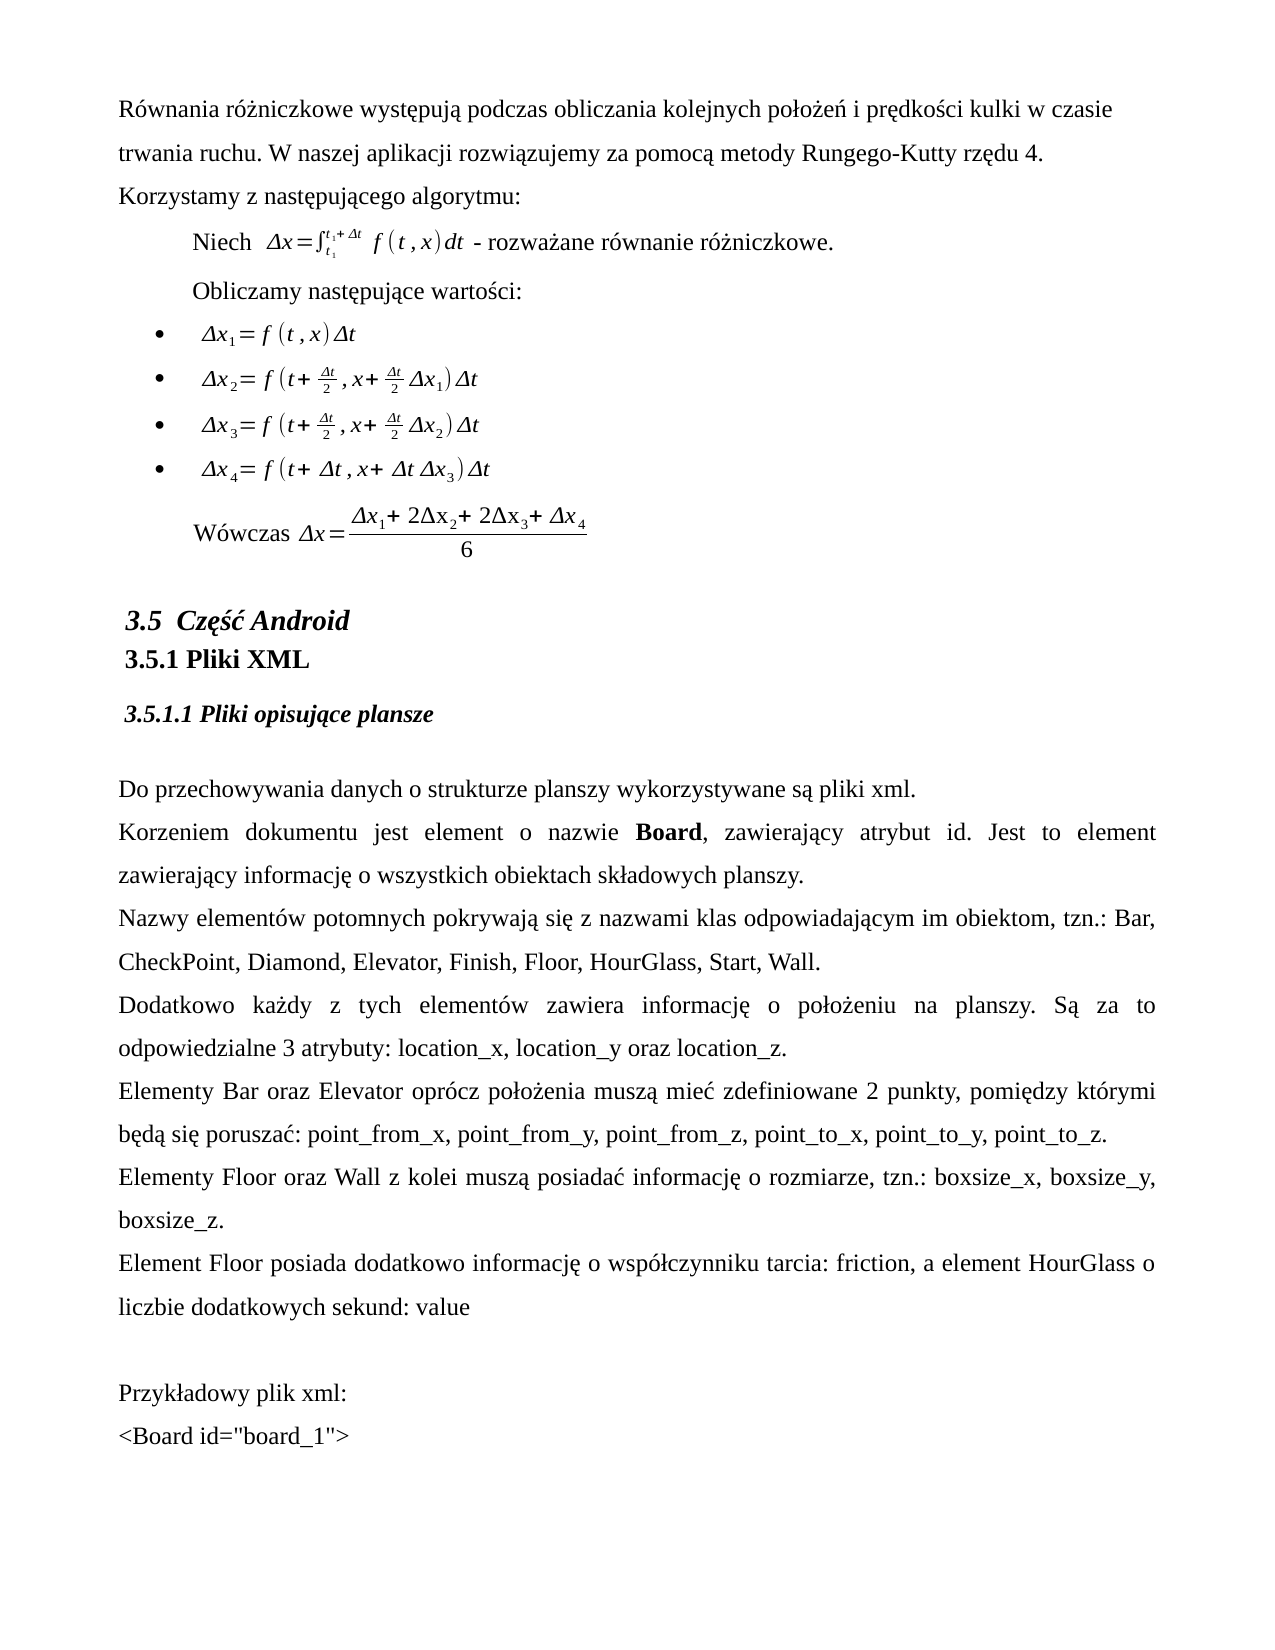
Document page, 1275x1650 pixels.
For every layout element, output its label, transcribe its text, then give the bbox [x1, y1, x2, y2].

text Nazwy elementów potomnych pokrywają się z nazwami klas odpowiadającym im obiektom, tzn.: Bar, CheckPoint, Diamond, Elevator, Finish, Floor, HourGlass, Start, Wall. [118, 903, 1157, 975]
text Równania różniczkowe występują podczas obliczania kolejnych położeń i prędkości kulki w czasie trwania ruchu. W naszej aplikacji rozwiązujemy za pomocą metody Rungego-Kutty rzędu 4. Korzystamy z następującego algorytmu: [118, 94, 1157, 209]
subtitle Pliki XML [118, 643, 1157, 674]
subtitle Część Android [118, 603, 1157, 637]
text Elementy Bar oraz Elevator oprócz położenia muszą mieć zdefiniowane 2 punkty, pomiędzy którymi będą się poruszać: point_from_x, point_from_y, point_from_z, point_to_x, point_to_y, point_to_z. [118, 1076, 1157, 1148]
text Niech - rozważane równanie różniczkowe. Obliczamy następujące wartości: [118, 224, 1157, 304]
text <Board id="board_1"> [118, 1421, 1157, 1450]
text Do przechowywania danych o strukturze planszy wykorzystywane są pliki xml. [118, 774, 1157, 803]
text Elementy Floor oraz Wall z kolei muszą posiadać informację o rozmiarze, tzn.: boxsize_x, boxsize_y, boxsize_z. [118, 1162, 1157, 1234]
list Wówczas [156, 454, 1157, 564]
text Element Floor posiada dodatkowo informację o współczynniku tarcia: friction, a element HourGlass o liczbie dodatkowych sekund: value [118, 1248, 1157, 1320]
subtitle Pliki opisujące plansze [118, 699, 1157, 728]
text Przykładowy plik xml: [118, 1378, 1157, 1407]
text Korzeniem dokumentu jest element o nazwie Board, zawierający atrybut id. Jest to element zawierający informację o wszystkich obiektach składowych planszy. [118, 817, 1157, 889]
text Dodatkowo każdy z tych elementów zawiera informację o położeniu na planszy. Są za to odpowiedzialne 3 atrybuty: location_x, location_y oraz location_z. [118, 990, 1157, 1062]
